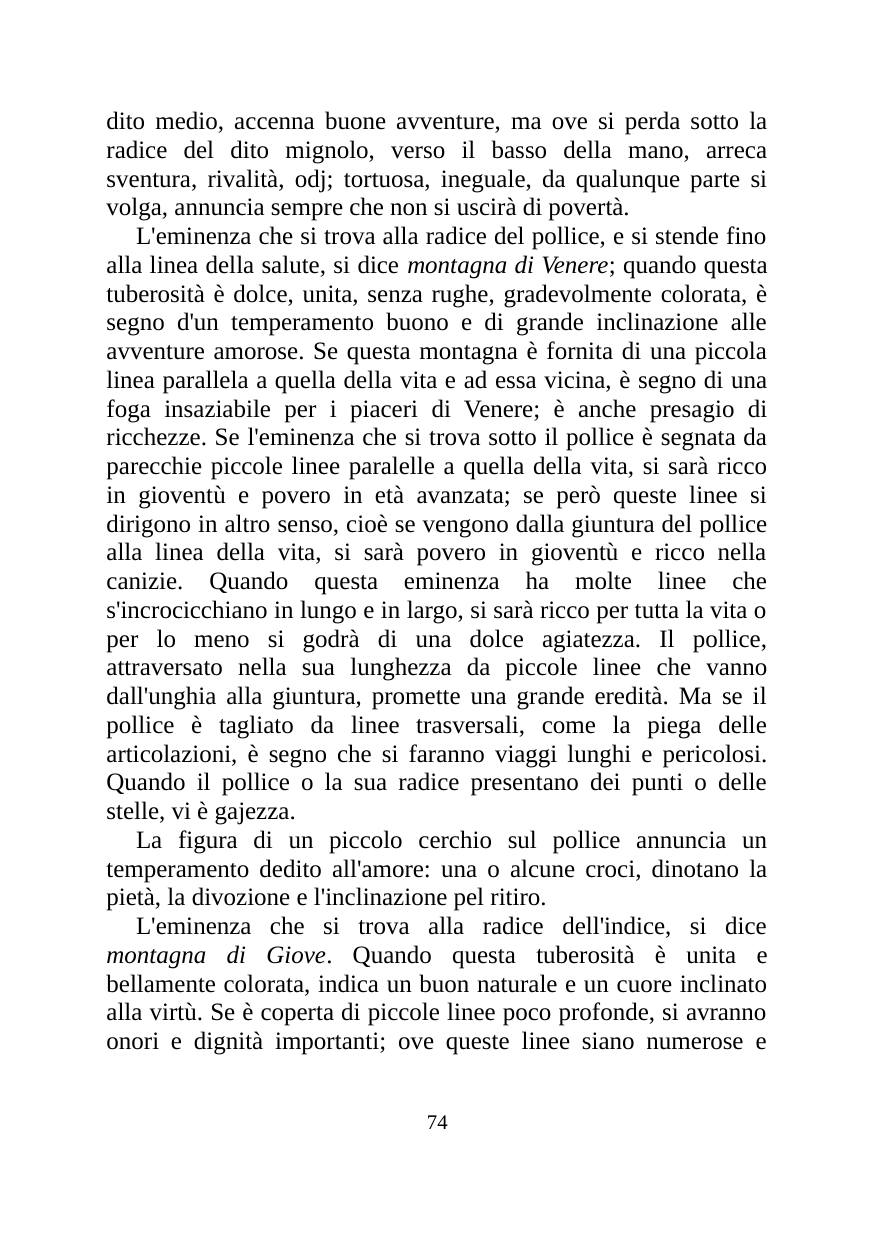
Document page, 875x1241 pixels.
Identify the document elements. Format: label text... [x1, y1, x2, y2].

text La figura di un piccolo cerchio sul pollice annuncia un temperamento dedito all'amore: una o alcune croci, dinotano la pietà, la divozione e l'inclinazione pel ritiro. [106, 825, 768, 911]
text L'eminenza che si trova alla radice dell'indice, si dice montagna di Giove. Quando questa tuberosità è unita e bellamente colorata, indica un buon naturale e un cuore inclinato alla virtù. Se è coperta di piccole linee poco profonde, si avranno onori e dignità importanti; ove queste linee siano numerose e [106, 911, 768, 1055]
text dito medio, accenna buone avventure, ma ove si perda sotto la radice del dito mignolo, verso il basso della mano, arreca sventura, rivalità, odj; tortuosa, ineguale, da qualunque parte si volga, annuncia sempre che non si uscirà di povertà. [106, 106, 768, 221]
text L'eminenza che si trova alla radice del pollice, e si stende fino alla linea della salute, si dice montagna di Venere; quando questa tuberosità è dolce, unita, senza rughe, gradevolmente colorata, è segno d'un temperamento buono e di grande inclinazione alle avventure amorose. Se questa montagna è fornita di una piccola linea parallela a quella della vita e ad essa vicina, è segno di una foga insaziabile per i piaceri di Venere; è anche presagio di ricchezze. Se l'eminenza che si trova sotto il pollice è segnata da parecchie piccole linee paralelle a quella della vita, si sarà ricco in gioventù e povero in età avanzata; se però queste linee si dirigono in altro senso, cioè se vengono dalla giuntura del pollice alla linea della vita, si sarà povero in gioventù e ricco nella canizie. Quando questa eminenza ha molte linee che s'incrocicchiano in lungo e in largo, si sarà ricco per tutta la vita o per lo meno si godrà di una dolce agiatezza. Il pollice, attraversato nella sua lunghezza da piccole linee che vanno dall'unghia alla giuntura, promette una grande eredità. Ma se il pollice è tagliato da linee trasversali, come la piega delle articolazioni, è segno che si faranno viaggi lunghi e pericolosi. Quando il pollice o la sua radice presentano dei punti o delle stelle, vi è gajezza. [106, 221, 768, 825]
